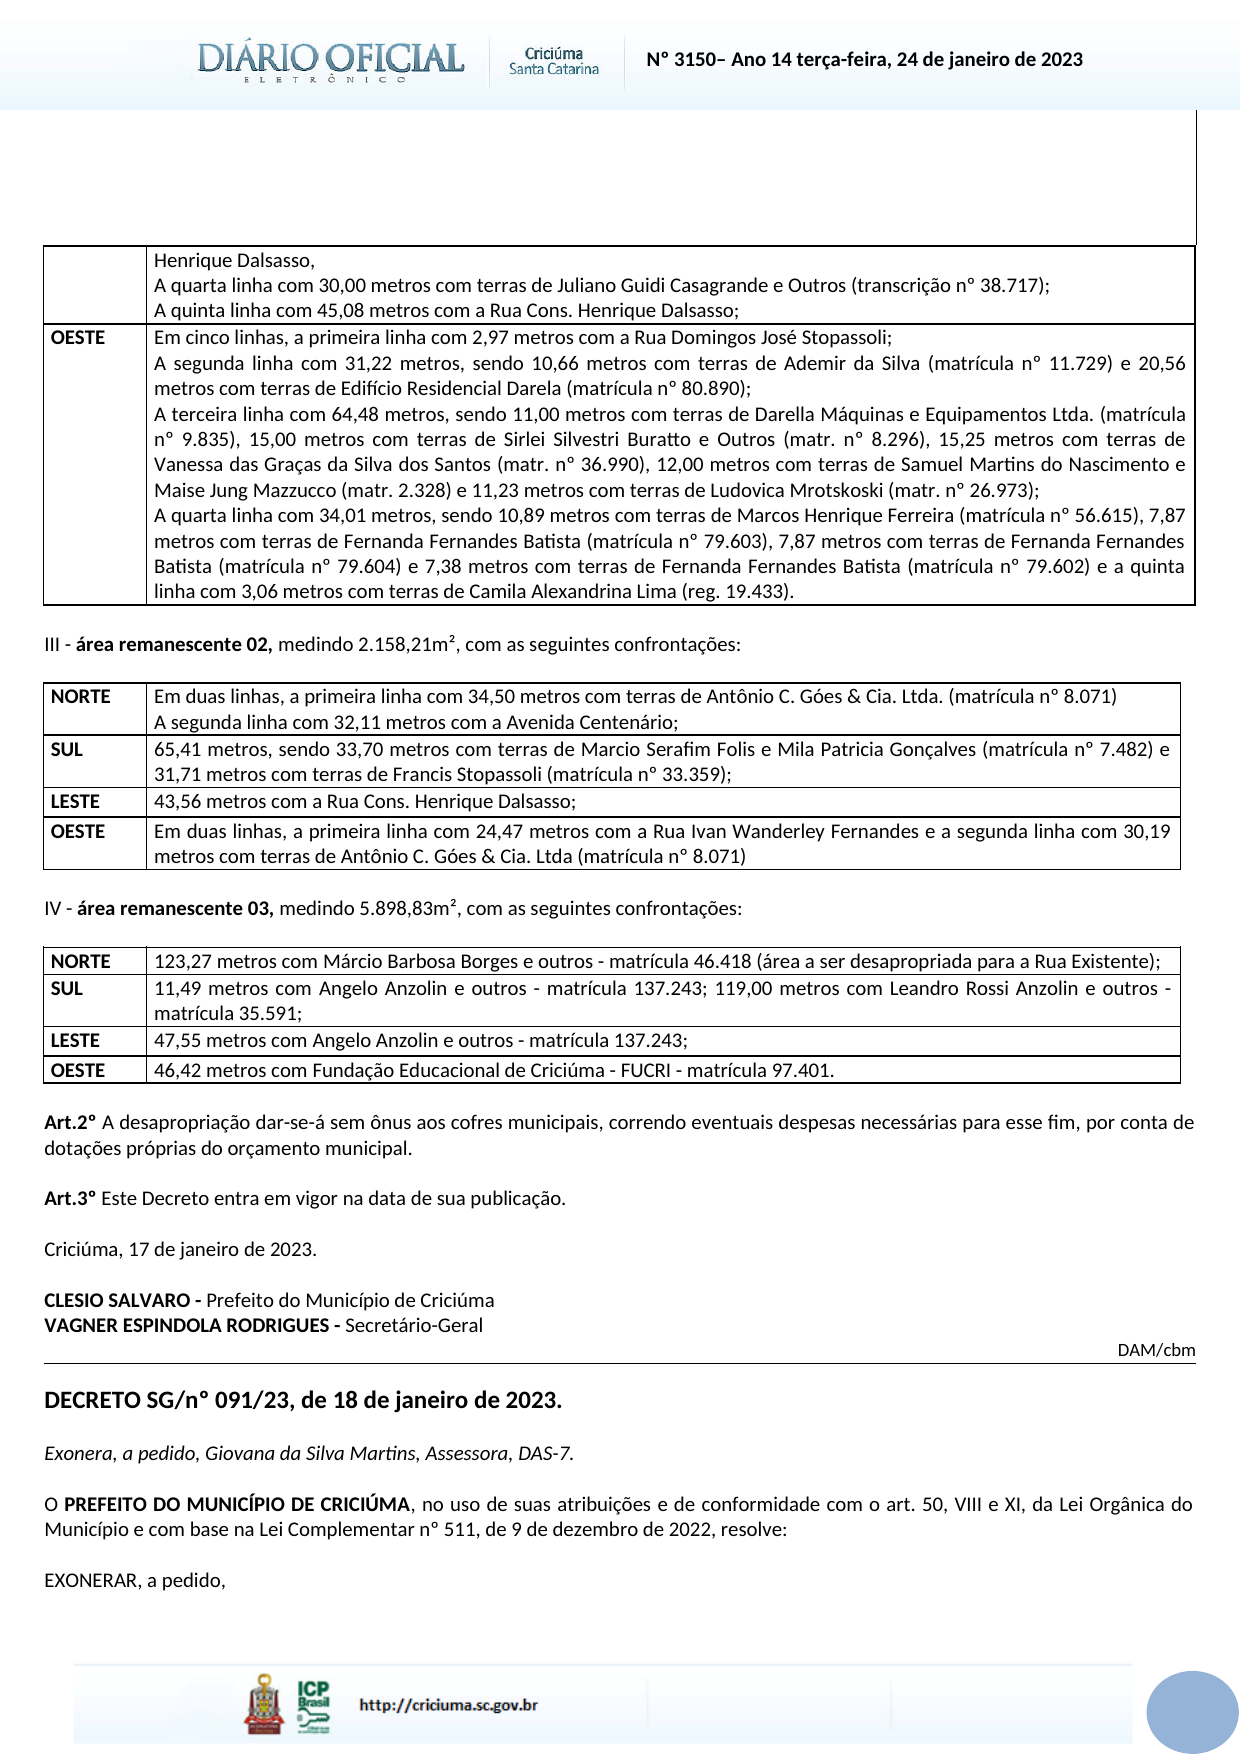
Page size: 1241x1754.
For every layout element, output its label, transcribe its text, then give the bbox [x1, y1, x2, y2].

table_header 123,27 metros com Márcio Barbosa Borges e outros - matrícula 46.418 (área a ser desapropriada para a Rua Existente); [147, 948, 1180, 973]
text Art.2º A desapropriação dar-se-á sem ônus aos cofres municipais, correndo eventuais despesas necessárias para esse fim, por conta de dotações próprias do orçamento municipal. [44, 1109, 1196, 1160]
table_cell 65,41 metros, sendo 33,70 metros com terras de Marcio Serafim Folis e Mila Patricia Gonçalves (matrícula nº 7.482) e 31,71 metros com terras de Francis Stopassoli (matrícula nº 33.359); [147, 736, 1180, 787]
table_cell OESTE [44, 325, 146, 604]
table_cell SUL [44, 975, 146, 1026]
text O PREFEITO DO MUNICÍPIO DE CRICIÚMA, no uso de suas atribuições e de conformidade com o art. 50, VIII e XI, da Lei Orgânica do Município e com base na Lei Complementar nº 511, de 9 de dezembro de 2022, resolve: [44, 1491, 1196, 1542]
text DECRETO SG/nº 091/23, de 18 de janeiro de 2023. [44, 1384, 1196, 1415]
table_cell OESTE [44, 818, 146, 869]
table_cell LESTE [44, 1027, 146, 1055]
table_cell 11,49 metros com Angelo Anzolin e outros - matrícula 137.243; 119,00 metros com Leandro Rossi Anzolin e outros - matrícula 35.591; [147, 975, 1180, 1026]
text Criciúma, 17 de janeiro de 2023. [44, 1236, 1196, 1262]
table_header NORTE [44, 948, 146, 973]
text Art.3º Este Decreto entra em vigor na data de sua publicação. [44, 1186, 1196, 1211]
text DAM/cbm [44, 1338, 1196, 1363]
table_cell 47,55 metros com Angelo Anzolin e outros - matrícula 137.243; [147, 1027, 1180, 1055]
text IV - área remanescente 03, medindo 5.898,83m², com as seguintes confrontações: [44, 896, 1196, 921]
text Exonera, a pedido, Giovana da Silva Martins, Assessora, DAS-7. [44, 1440, 1196, 1466]
table_cell OESTE [44, 1057, 146, 1082]
text EXONERAR, a pedido, [44, 1567, 1196, 1593]
table_cell Henrique Dalsasso, A quarta linha com 30,00 metros com terras de Juliano Guidi Casagrande e Outros (transcrição nº 38.717); A quinta linha com 45,08 metros com a Rua Cons. Henrique Dalsasso; [147, 247, 1194, 323]
text CLESIO SALVARO - Prefeito do Município de Criciúma [44, 1287, 1240, 1313]
table_cell LESTE [44, 788, 146, 816]
table_header Em duas linhas, a primeira linha com 34,50 metros com terras de Antônio C. Góes & Cia. Ltda. (matrícula nº 8.071) A segunda linha com 32,11 metros com a Avenida Centenário; [147, 684, 1180, 734]
table_cell Em cinco linhas, a primeira linha com 2,97 metros com a Rua Domingos José Stopassoli; A segunda linha com 31,22 metros, sendo 10,66 metros com terras de Ademir da Silva (matrícula nº 11.729) e 20,56 metros com terras de Edifício Residencial Darela (matrícula nº 80.890); A terceira linha com 64,48 metros, sendo 11,00 metros com terras de Darella Máquinas e Equipamentos Ltda. (matrícula nº 9.835), 15,00 metros com terras de Sirlei Silvestri Buratto e Outros (matr. nº 8.296), 15,25 metros com terras de Vanessa das Graças da Silva dos Santos (matr. nº 36.990), 12,00 metros com terras de Samuel Martins do Nascimento e Maise Jung Mazzucco (matr. 2.328) e 11,23 metros com terras de Ludovica Mrotskoski (matr. nº 26.973); A quarta linha com 34,01 metros, sendo 10,89 metros com terras de Marcos Henrique Ferreira (matrícula nº 56.615), 7,87 metros com terras de Fernanda Fernandes Batista (matrícula nº 79.603), 7,87 metros com terras de Fernanda Fernandes Batista (matrícula nº 79.604) e 7,38 metros com terras de Fernanda Fernandes Batista (matrícula nº 79.602) e a quinta linha com 3,06 metros com terras de Camila Alexandrina Lima (reg. 19.433). [147, 325, 1194, 604]
table_cell [44, 247, 146, 323]
text VAGNER ESPINDOLA RODRIGUES - Secretário-Geral [44, 1313, 1240, 1338]
table_cell 43,56 metros com a Rua Cons. Henrique Dalsasso; [147, 788, 1180, 816]
text III - área remanescente 02, medindo 2.158,21m², com as seguintes confrontações: [44, 631, 1196, 657]
table_header NORTE [44, 684, 146, 734]
table_cell 46,42 metros com Fundação Educacional de Criciúma - FUCRI - matrícula 97.401. [147, 1057, 1180, 1082]
table_cell Em duas linhas, a primeira linha com 24,47 metros com a Rua Ivan Wanderley Fernandes e a segunda linha com 30,19 metros com terras de Antônio C. Góes & Cia. Ltda (matrícula nº 8.071) [147, 818, 1180, 869]
table_cell SUL [44, 736, 146, 787]
